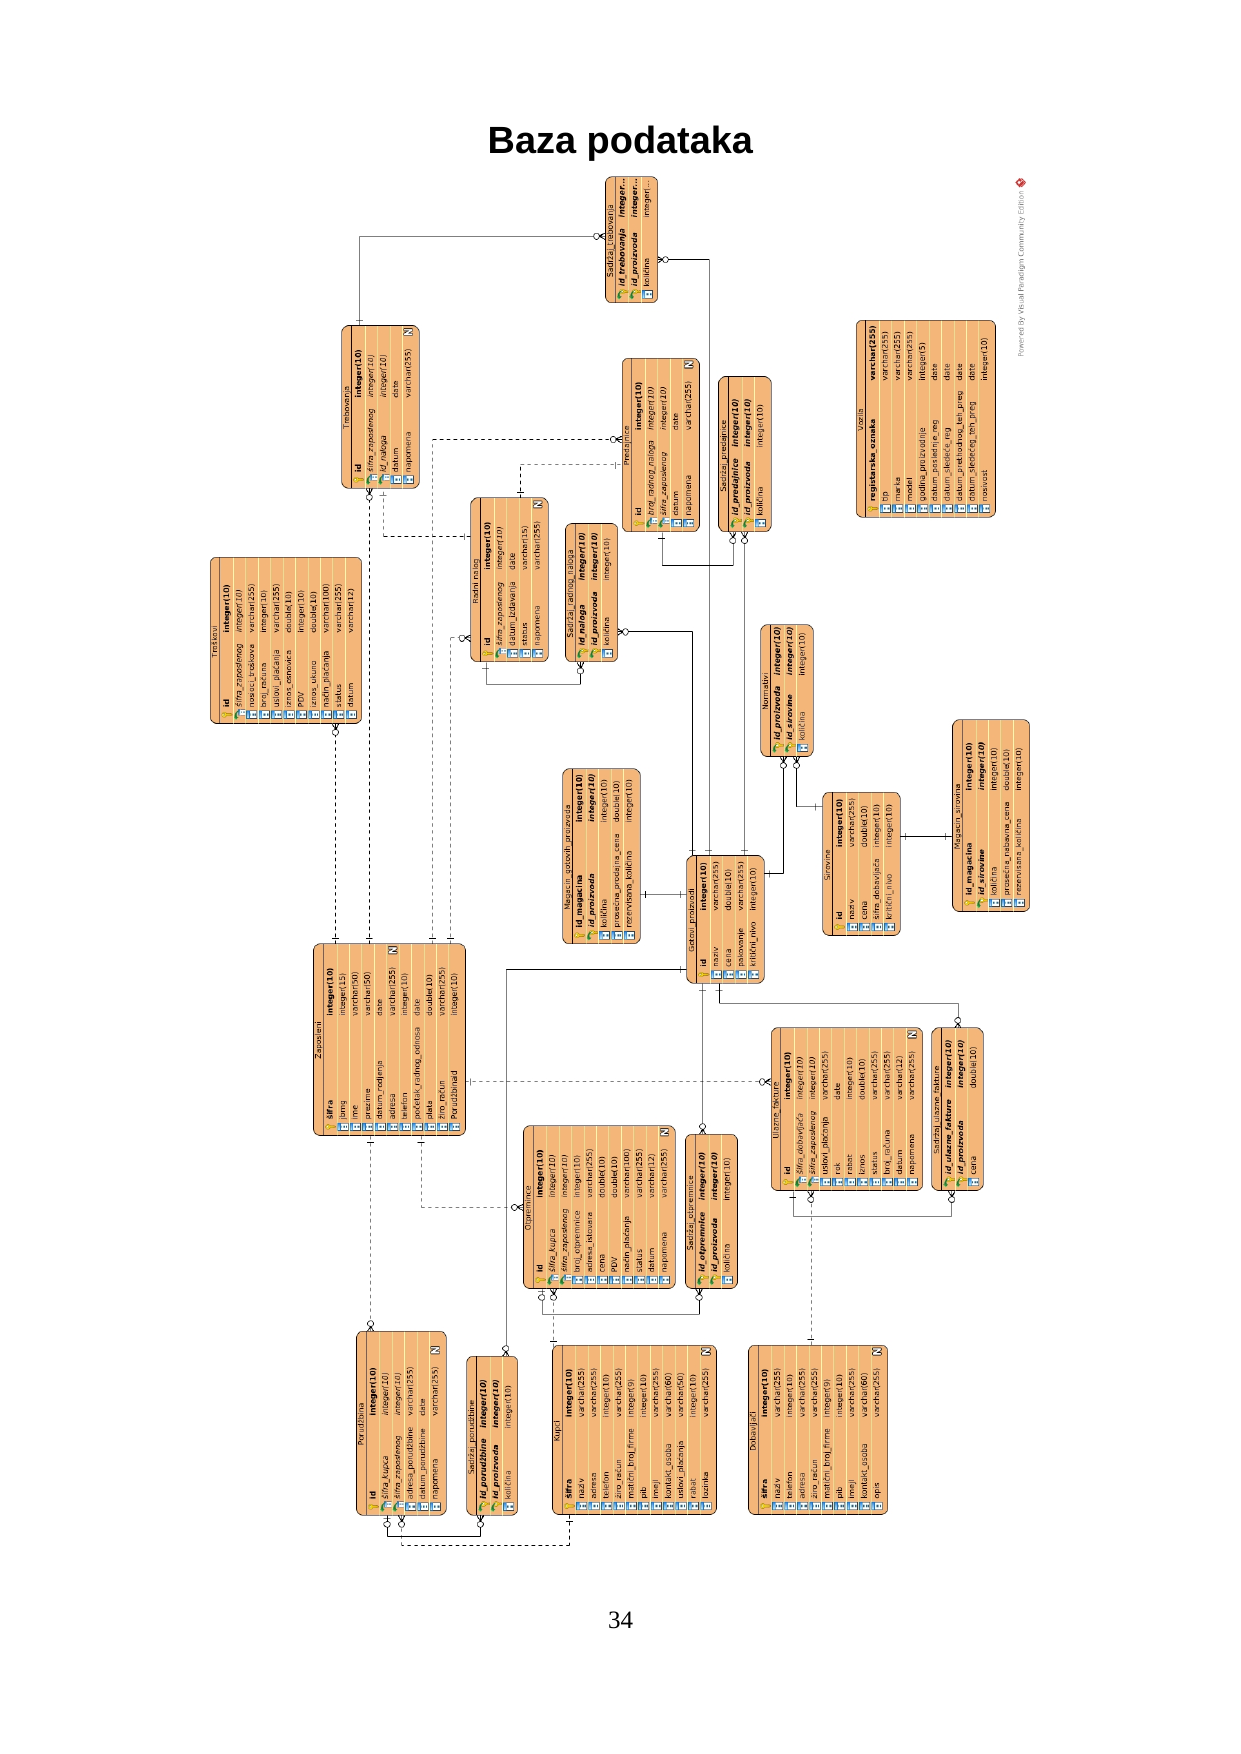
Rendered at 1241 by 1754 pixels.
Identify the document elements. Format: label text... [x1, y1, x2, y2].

subtitle Baza podataka [118, 118, 1122, 162]
picture [208, 174, 1032, 1547]
